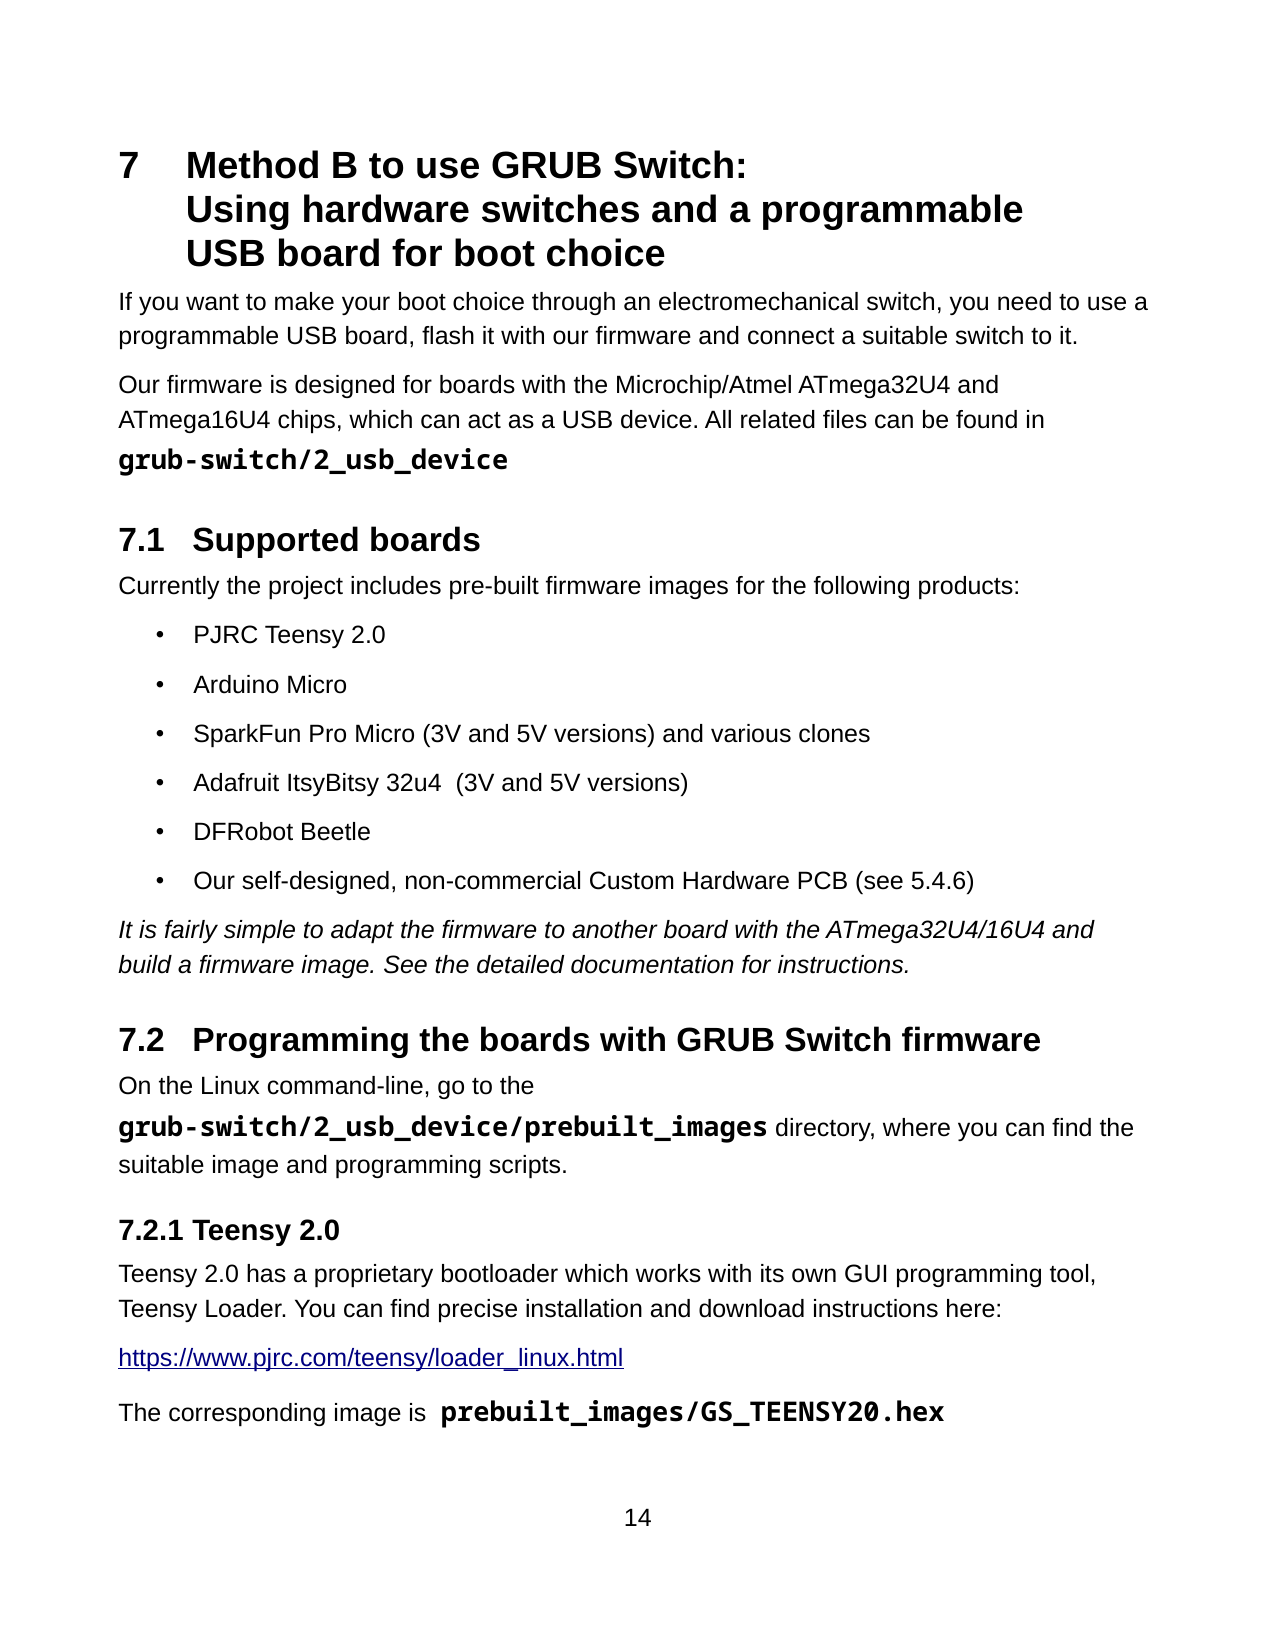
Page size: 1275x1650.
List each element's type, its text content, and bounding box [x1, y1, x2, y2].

text Teensy 2.0 has a proprietary bootloader which works with its own GUI programming tool, Teensy Loader. You can find precise installation and download instructions here: [118, 1259, 1157, 1323]
text The corresponding image is prebuilt_images/GS_TEENSY20.hex [118, 1392, 1157, 1429]
text https://www.pjrc.com/teensy/loader_linux.html [118, 1343, 1157, 1372]
subtitle Supported boards [118, 520, 1157, 559]
list Adafruit ItsyBitsy 32u4 (3V and 5V versions) [156, 768, 1157, 797]
subtitle Teensy 2.0 [118, 1213, 1157, 1247]
list SparkFun Pro Micro (3V and 5V versions) and various clones [156, 719, 1157, 748]
text If you want to make your boot choice through an electromechanical switch, you need to use a programmable USB board, flash it with our firmware and connect a suitable switch to it. [118, 287, 1157, 350]
list PJRC Teensy 2.0 [156, 620, 1157, 649]
text On the Linux command-line, go to the grub-switch/2_usb_device/prebuilt_images directory, where you can find the suitable image and programming scripts. [118, 1071, 1157, 1178]
text Currently the project includes pre-built firmware images for the following products: [118, 571, 1157, 600]
subtitle Method B to use GRUB Switch: Using hardware switches and a programmable USB board for boot choice [118, 143, 1157, 274]
text It is fairly simple to adapt the firmware to another board with the ATmega32U4/16U4 and build a firmware image. See the detailed documentation for instructions. [118, 915, 1157, 979]
list Arduino Micro [156, 669, 1157, 698]
text Our firmware is designed for boards with the Microchip/Atmel ATmega32U4 and ATmega16U4 chips, which can act as a USB device. All related files can be found in grub-switch/2_usb_device [118, 370, 1157, 477]
list DFRobot Beetle [156, 817, 1157, 846]
list Our self-designed, non-commercial Custom Hardware PCB (see 5.4.6) [156, 866, 1157, 895]
subtitle Programming the boards with GRUB Switch firmware [118, 1020, 1157, 1058]
